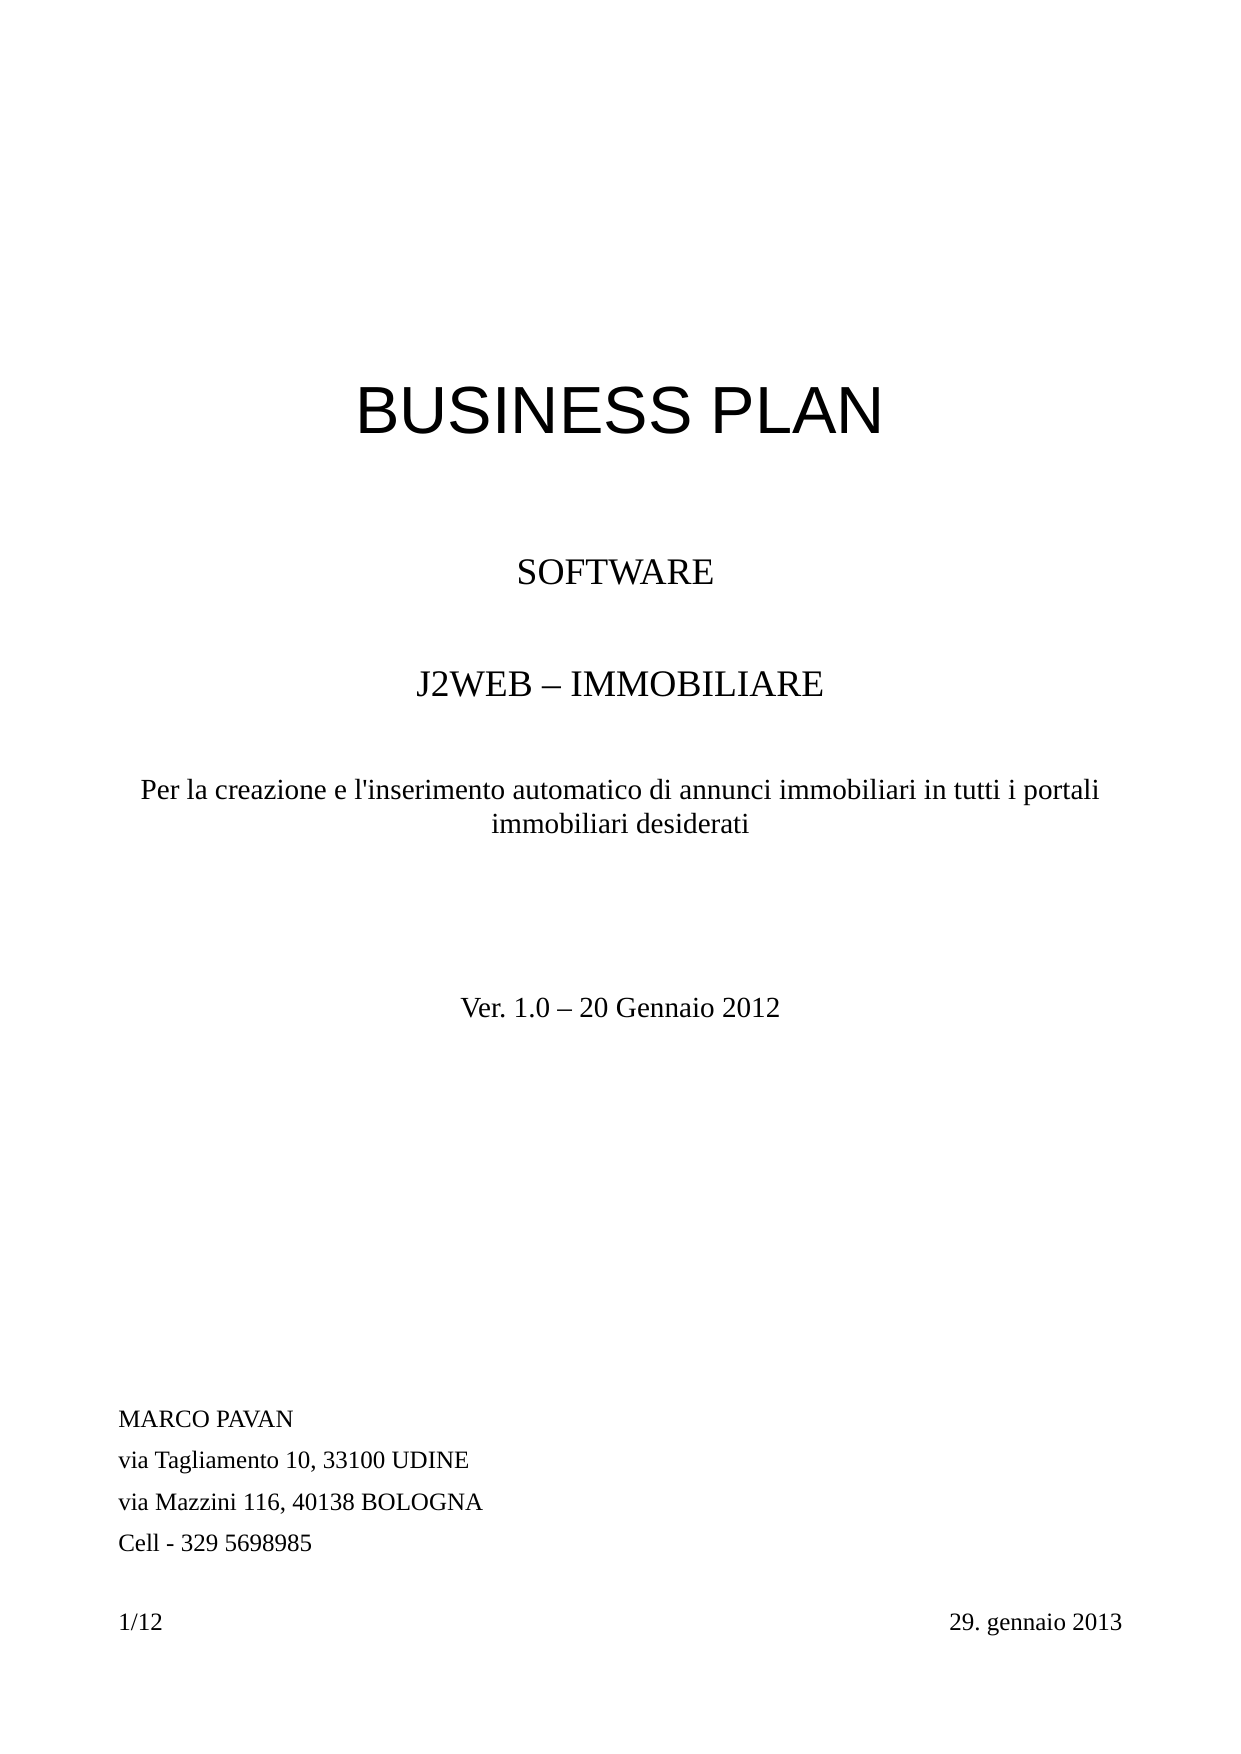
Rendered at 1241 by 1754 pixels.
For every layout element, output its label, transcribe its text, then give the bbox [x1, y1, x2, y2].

text Cell - 329 5698985 [118, 1528, 1122, 1557]
subtitle BUSINESS PLAN [118, 371, 1122, 448]
text J2WEB – IMMOBILIARE [118, 661, 1122, 704]
text via Tagliamento 10, 33100 UDINE [118, 1446, 1122, 1474]
text SOFTWARE [118, 550, 1122, 593]
text Per la creazione e l'inserimento automatico di annunci immobiliari in tutti i portali immobiliari desiderati [118, 772, 1122, 839]
text Ver. 1.0 – 20 Gennaio 2012 [118, 990, 1122, 1023]
text via Mazzini 116, 40138 BOLOGNA [118, 1487, 1122, 1516]
text MARCO PAVAN [118, 1404, 1122, 1433]
